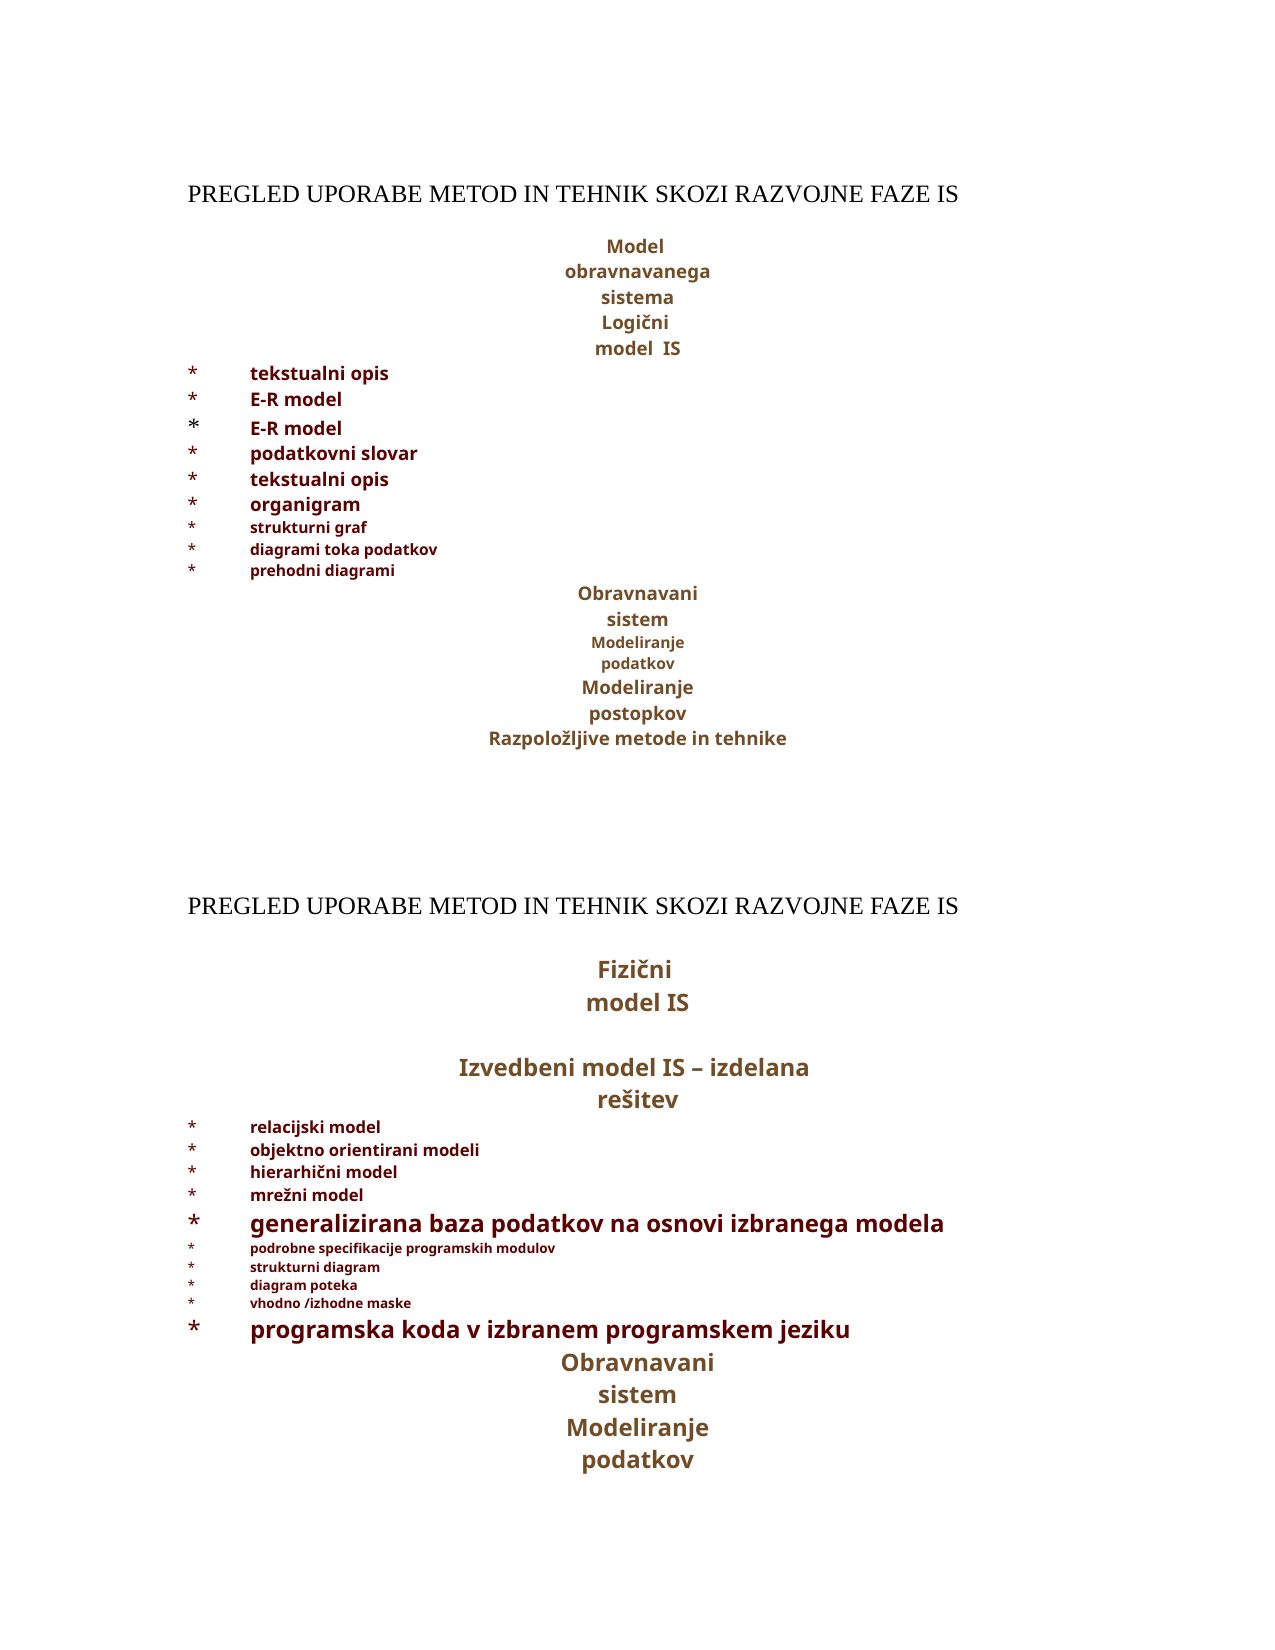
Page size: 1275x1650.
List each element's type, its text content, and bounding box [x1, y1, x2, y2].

list strukturni diagram [187, 1258, 1088, 1276]
text Obravnavani [187, 581, 1088, 606]
list diagrami toka podatkov [187, 538, 1088, 559]
text model IS [187, 985, 1088, 1018]
text obravnavanega [187, 258, 1088, 284]
text Model [187, 233, 1088, 258]
list generalizirana baza podatkov na osnovi izbranega modela [187, 1207, 1088, 1239]
list organigram [187, 491, 1088, 517]
text Razpoložljive metode in tehnike [187, 725, 1088, 751]
text Modeliranje [187, 632, 1088, 653]
list diagram poteka [187, 1276, 1088, 1294]
text sistem [187, 606, 1088, 632]
list tekstualni opis [187, 361, 1088, 386]
list hierarhični model [187, 1161, 1088, 1184]
list objektno orientirani modeli [187, 1138, 1088, 1161]
list podatkovni slovar [187, 440, 1088, 466]
list podrobne specifikacije programskih modulov [187, 1239, 1088, 1258]
text PREGLED UPORABE METOD IN TEHNIK SKOZI RAZVOJNE FAZE IS [187, 891, 1088, 920]
text Modeliranje [187, 1411, 1088, 1443]
list vhodno /izhodne maske [187, 1294, 1088, 1313]
text Logični [187, 309, 1088, 335]
list E-R model [187, 412, 1088, 440]
text Izvedbeni model IS – izdelana [187, 1051, 1088, 1083]
text model IS [187, 335, 1088, 361]
text postopkov [187, 700, 1088, 725]
list programska koda v izbranem programskem jeziku [187, 1313, 1088, 1346]
text rešitev [187, 1083, 1088, 1116]
text Modeliranje [187, 674, 1088, 700]
list strukturni graf [187, 517, 1088, 538]
text PREGLED UPORABE METOD IN TEHNIK SKOZI RAZVOJNE FAZE IS [187, 179, 1088, 207]
text podatkov [187, 653, 1088, 674]
text sistema [187, 284, 1088, 309]
text Obravnavani [187, 1346, 1088, 1378]
text Fizični [187, 953, 1088, 985]
list relacijski model [187, 1116, 1088, 1138]
list prehodni diagrami [187, 559, 1088, 581]
list E-R model [187, 386, 1088, 412]
text podatkov [187, 1443, 1088, 1476]
text sistem [187, 1378, 1088, 1411]
list tekstualni opis [187, 466, 1088, 491]
list mrežni model [187, 1184, 1088, 1207]
